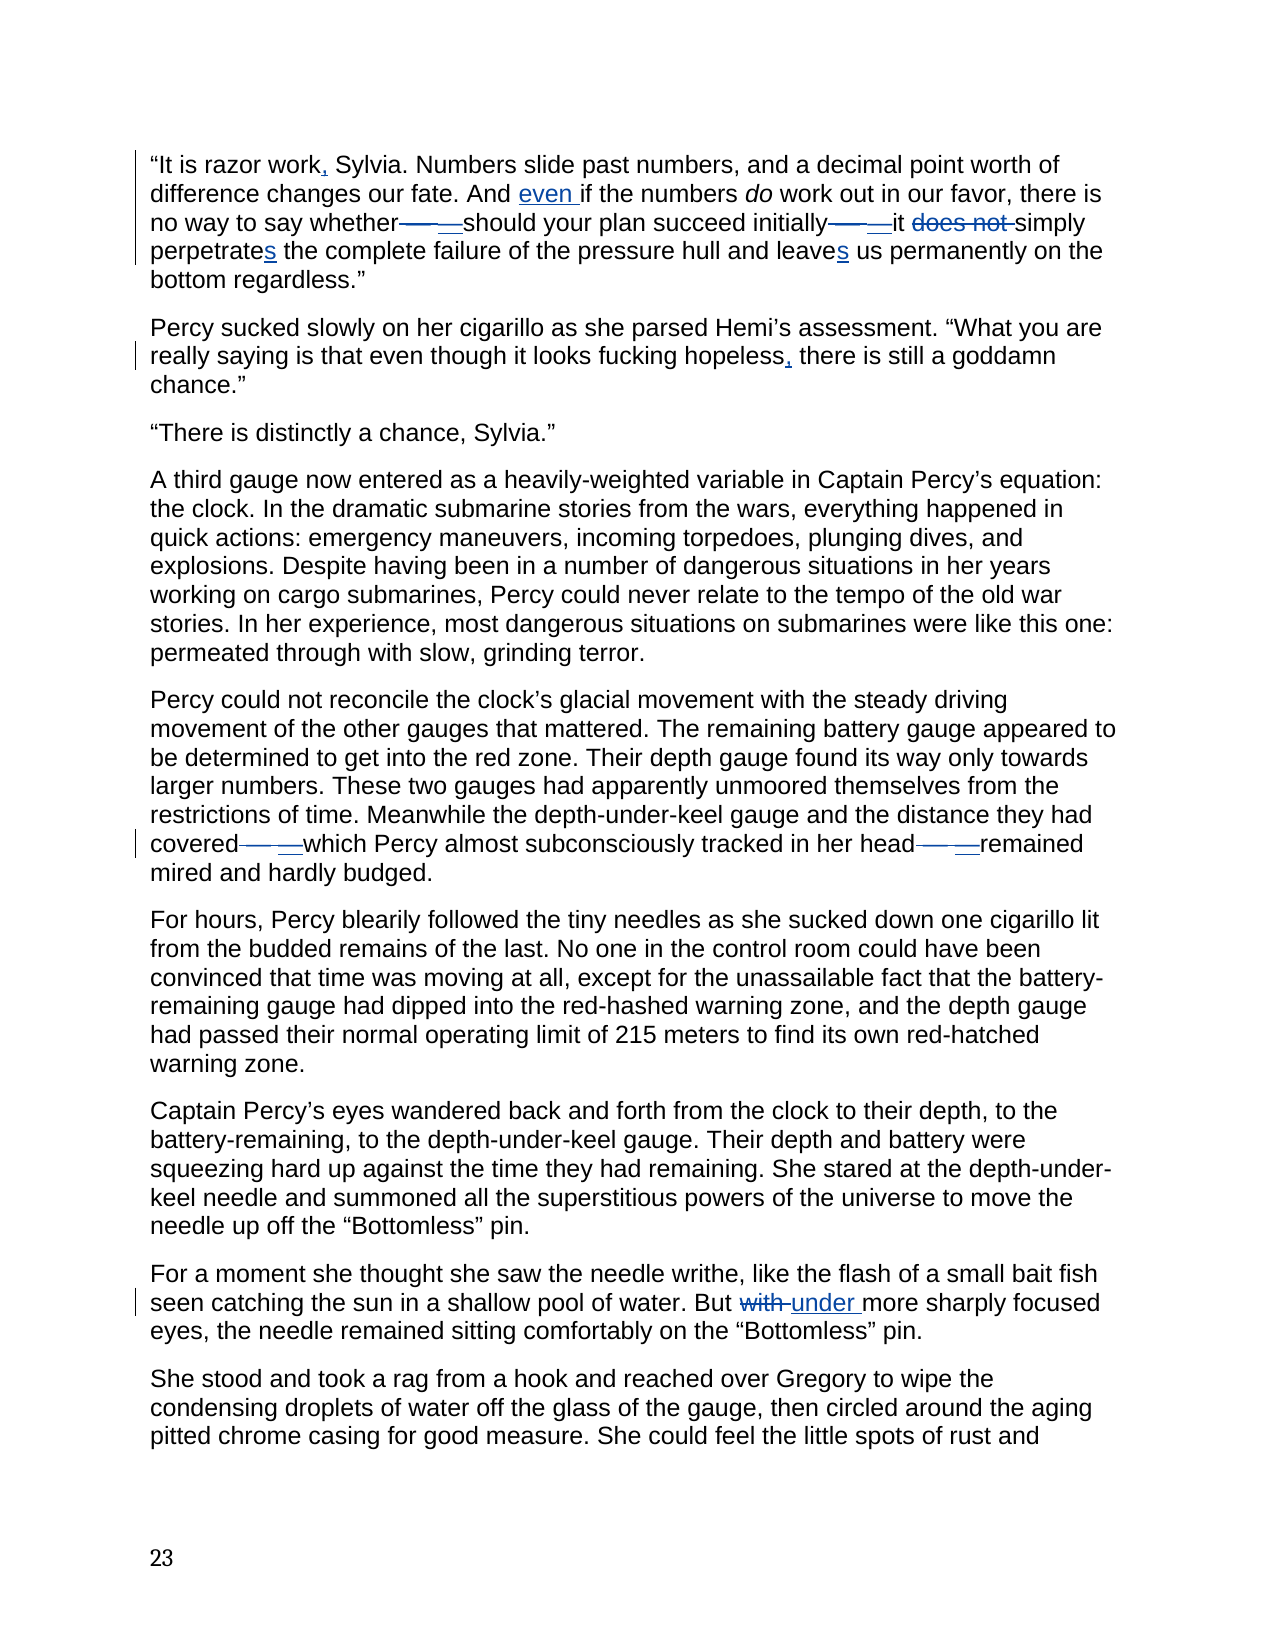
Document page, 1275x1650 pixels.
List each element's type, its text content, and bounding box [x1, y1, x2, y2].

text Captain Percy’s eyes wandered back and forth from the clock to their depth, to the battery-remaining, to the depth-under-keel gauge. Their depth and battery were squeezing hard up against the time they had remaining. She stared at the depth-under-keel needle and summoned all the superstitious powers of the universe to move the needle up off the “Bottomless” pin. [150, 1096, 1125, 1240]
text She stood and took a rag from a hook and reached over Gregory to wipe the condensing droplets of water off the glass of the gauge, then circled around the aging pitted chrome casing for good measure. She could feel the little spots of rust and [150, 1364, 1125, 1450]
text “There is distinctly a chance, Sylvia.” [150, 417, 1125, 446]
text Percy could not reconcile the clock’s glacial movement with the steady driving movement of the other gauges that mattered. The remaining battery gauge appeared to be determined to get into the red zone. Their depth gauge found its way only towards larger numbers. These two gauges had apparently unmoored themselves from the restrictions of time. Meanwhile the depth-under-keel gauge and the distance they had covered—which Percy almost subconsciously tracked in her head—remained mired and hardly budged. [150, 685, 1125, 886]
text Percy sucked slowly on her cigarillo as she parsed Hemi’s assessment. “What you are really saying is that even though it looks fucking hopeless, there is still a goddamn chance.” [150, 312, 1125, 399]
text For hours, Percy blearily followed the tiny needles as she sucked down one cigarillo lit from the budded remains of the last. No one in the control room could have been convinced that time was moving at all, except for the unassailable fact that the battery-remaining gauge had dipped into the red-hashed warning zone, and the depth gauge had passed their normal operating limit of 215 meters to find its own red-hatched warning zone. [150, 905, 1125, 1077]
text “It is razor work, Sylvia. Numbers slide past numbers, and a decimal point worth of difference changes our fate. And even if the numbers do work out in our favor, there is no way to say whether—should your plan succeed initially—it simply perpetrates the complete failure of the pressure hull and leaves us permanently on the bottom regardless.” [150, 150, 1125, 294]
text For a moment she thought she saw the needle writhe, like the flash of a small bait fish seen catching the sun in a shallow pool of water. But under more sharply focused eyes, the needle remained sitting comfortably on the “Bottomless” pin. [150, 1259, 1125, 1345]
text A third gauge now entered as a heavily-weighted variable in Captain Percy’s equation: the clock. In the dramatic submarine stories from the wars, everything happened in quick actions: emergency maneuvers, incoming torpedoes, plunging dives, and explosions. Despite having been in a number of dangerous situations in her years working on cargo submarines, Percy could never relate to the tempo of the old war stories. In her experience, most dangerous situations on submarines were like this one: permeated through with slow, grinding terror. [150, 465, 1125, 666]
